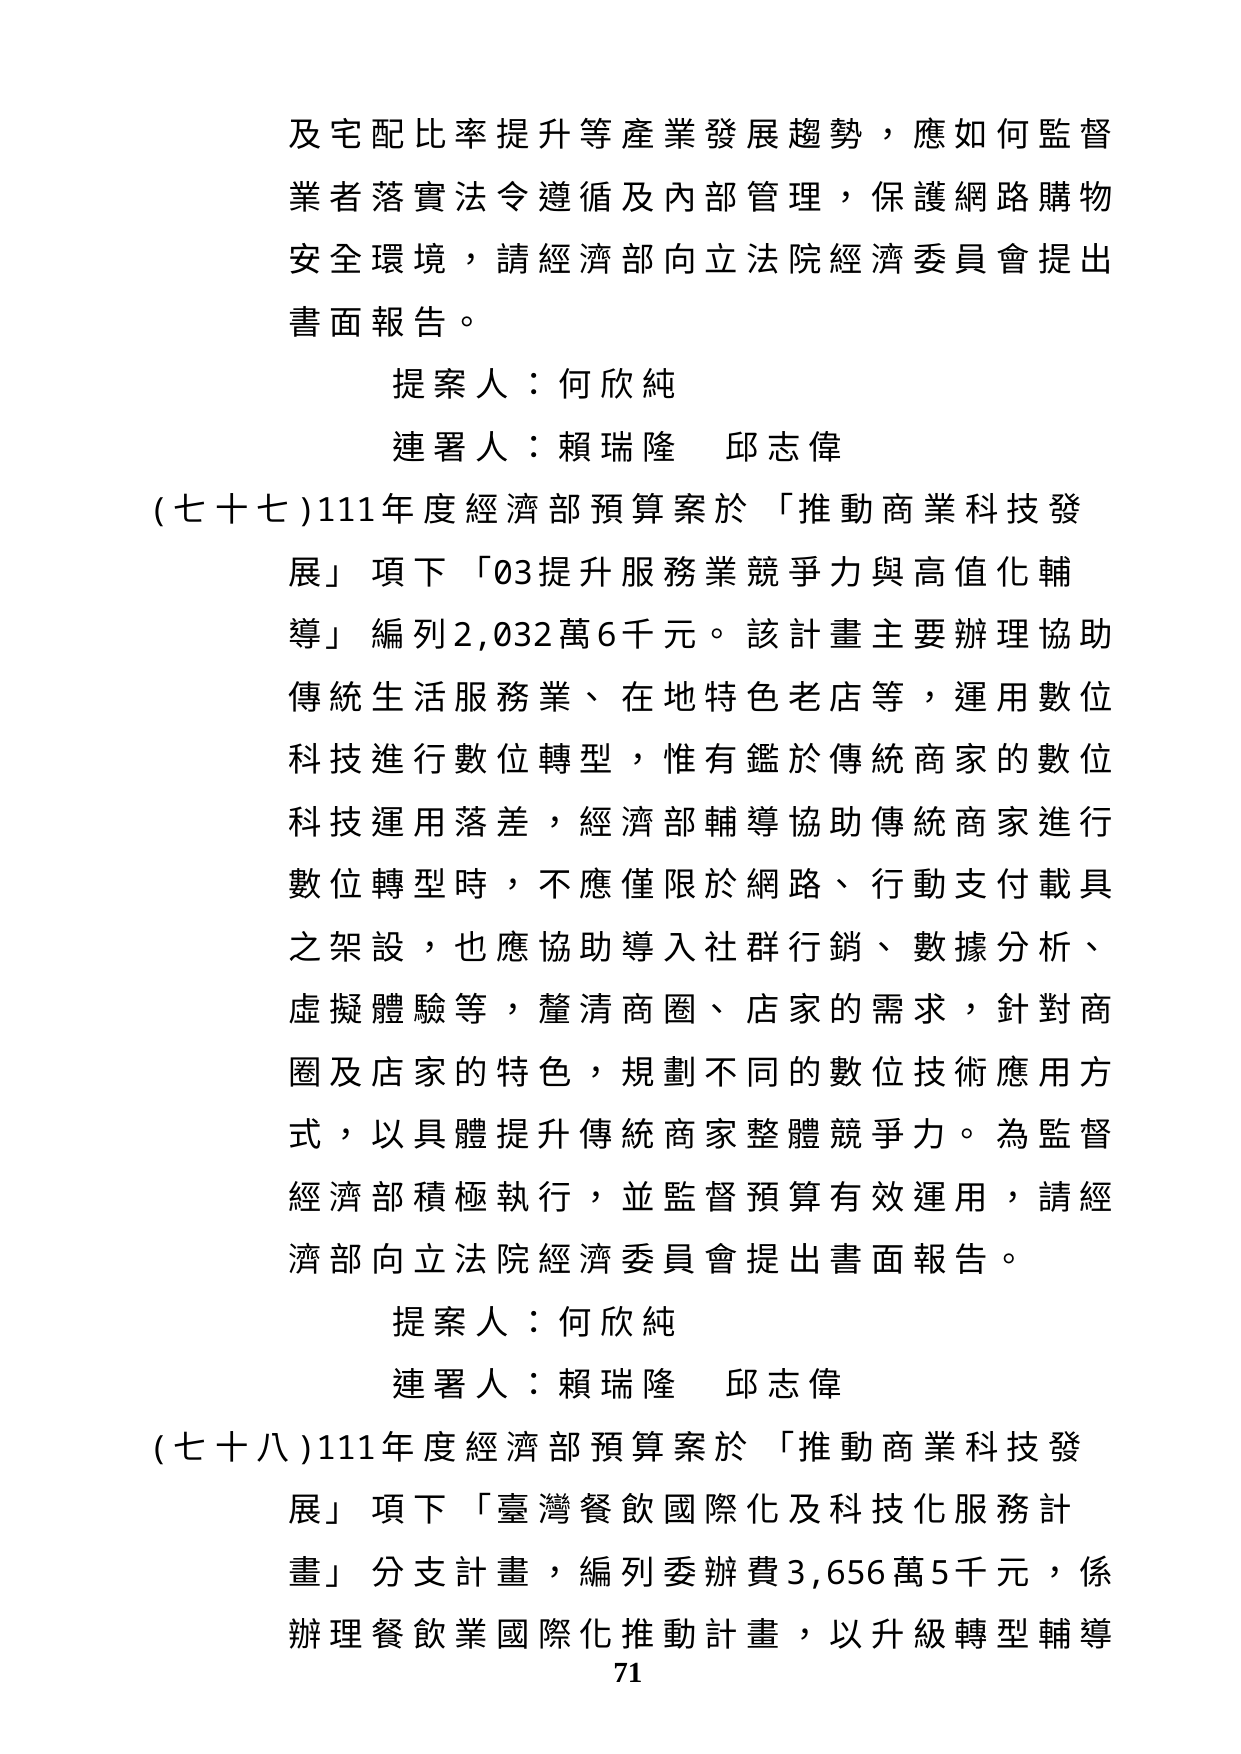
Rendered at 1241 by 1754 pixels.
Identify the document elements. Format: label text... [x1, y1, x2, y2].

text 提案人：何欣純 [384, 1278, 1044, 1341]
text 及宅配比率提升等產業發展趨勢，應如何監督業者落實法令遵循及內部管理，保護網路購物安全環境，請經濟部向立法院經濟委員會提出書面報告。 [140, 91, 1148, 341]
text (七十八)111年度經濟部預算案於「推動商業科技發展」項下「臺灣餐飲國際化及科技化服務計畫」分支計畫，編列委辦費3,656萬5千元，係辦理餐飲業國際化推動計畫，以升級轉型輔導 [140, 1403, 1148, 1653]
text 連署人：賴瑞隆 邱志偉 [384, 1341, 1044, 1403]
text (七十七)111年度經濟部預算案於「推動商業科技發展」項下「03提升服務業競爭力與高值化輔導」編列2,032萬6千元。該計畫主要辦理協助傳統生活服務業、在地特色老店等，運用數位科技進行數位轉型，惟有鑑於傳統商家的數位科技運用落差，經濟部輔導協助傳統商家進行數位轉型時，不應僅限於網路、行動支付載具之架設，也應協助導入社群行銷、數據分析、虛擬體驗等，釐清商圈、店家的需求，針對商圈及店家的特色，規劃不同的數位技術應用方式，以具體提升傳統商家整體競爭力。為監督經濟部積極執行，並監督預算有效運用，請經濟部向立法院經濟委員會提出書面報告。 [140, 466, 1148, 1278]
text 連署人：賴瑞隆 邱志偉 [384, 403, 1044, 466]
text 提案人：何欣純 [384, 341, 1044, 403]
